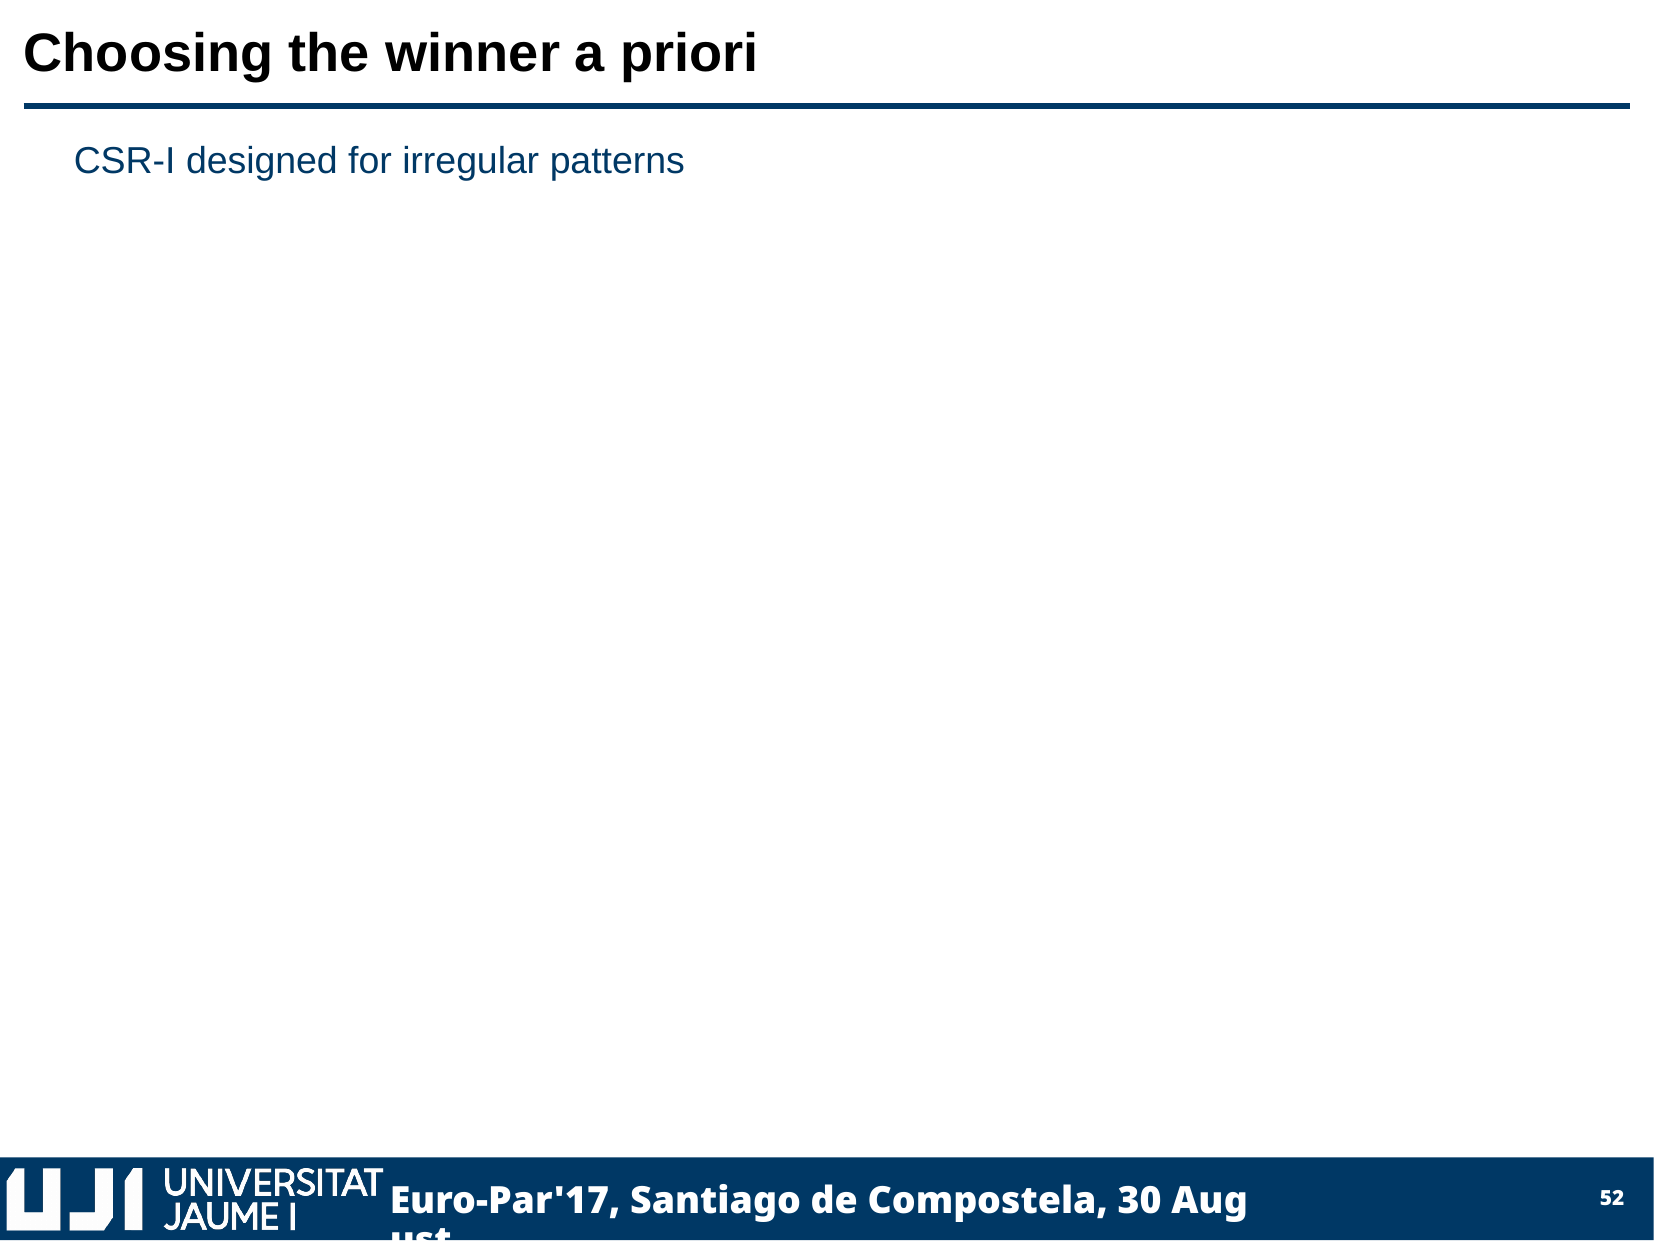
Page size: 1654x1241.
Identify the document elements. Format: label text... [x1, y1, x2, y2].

text_box CSR-I designed for irregular patterns [59, 132, 701, 190]
picture [0, 1158, 390, 1241]
title Choosing the winner a priori [23, 0, 1630, 107]
